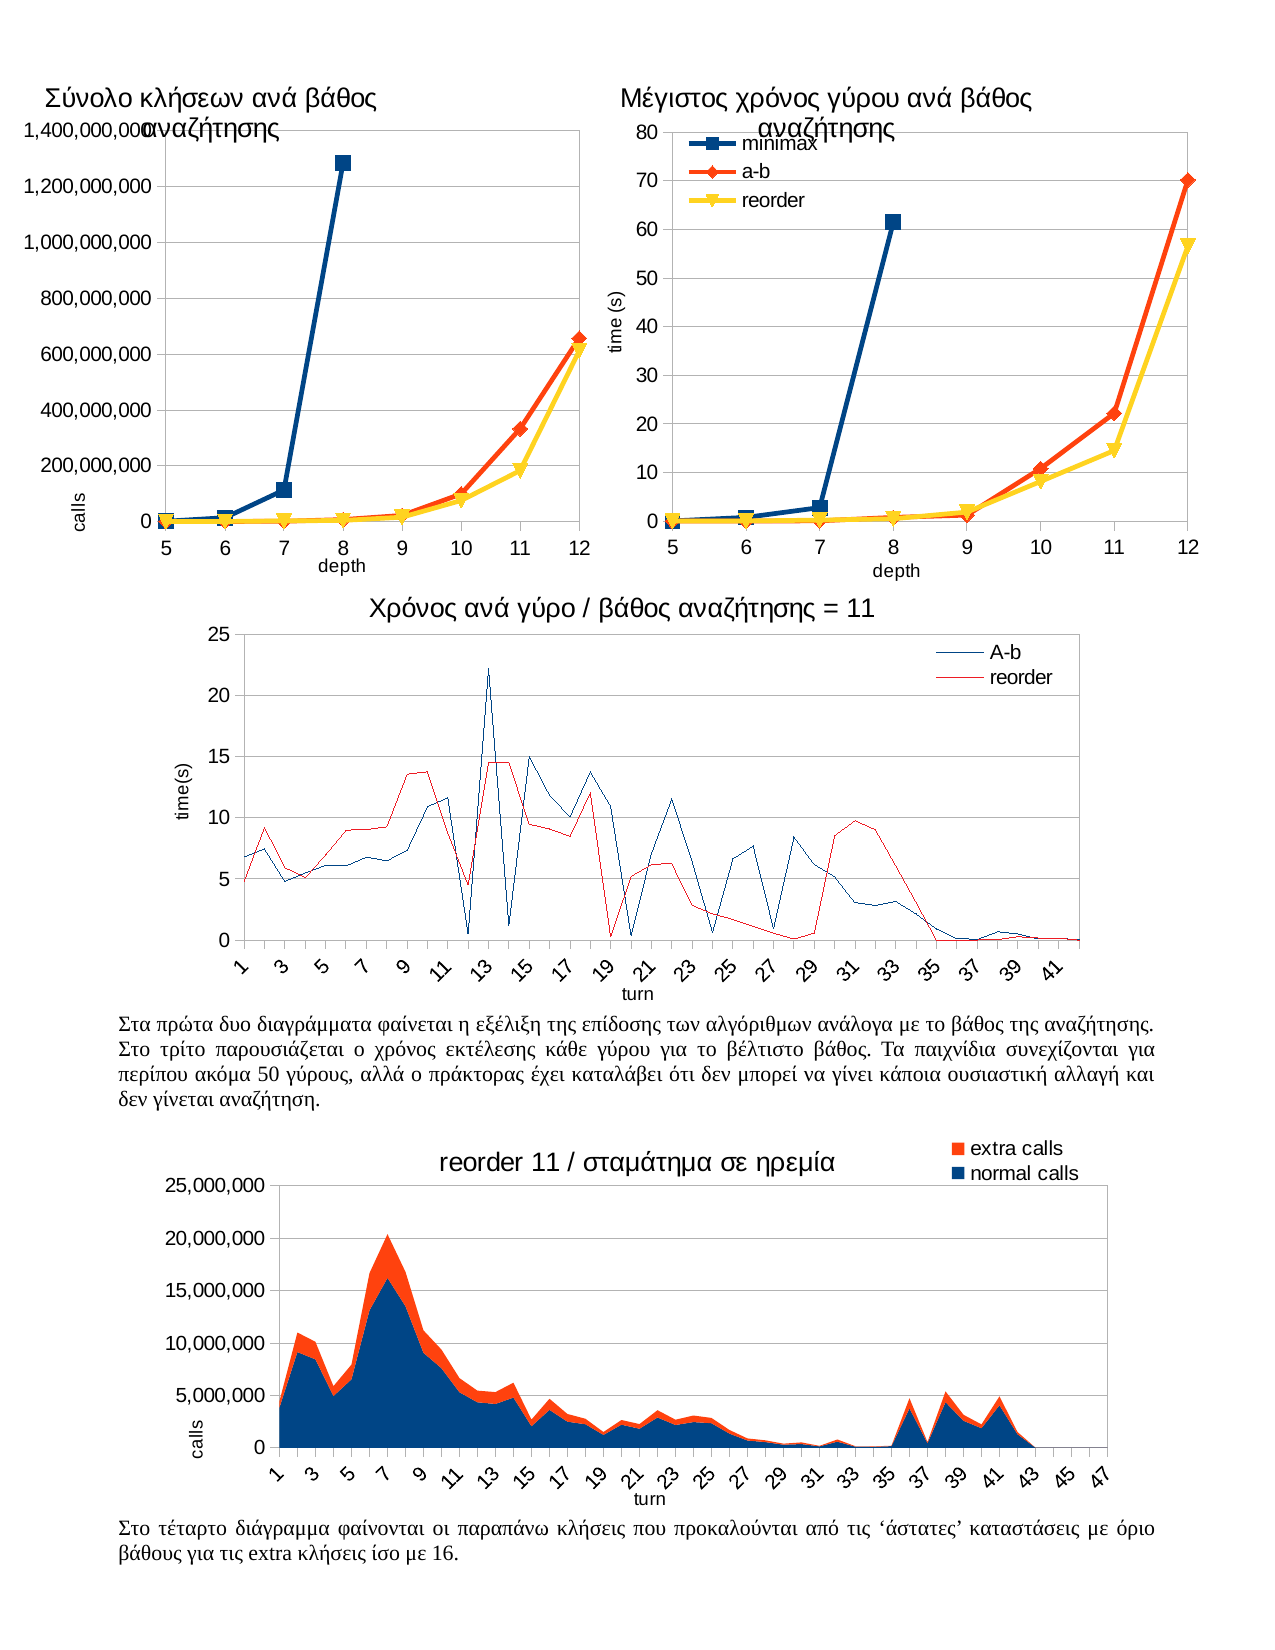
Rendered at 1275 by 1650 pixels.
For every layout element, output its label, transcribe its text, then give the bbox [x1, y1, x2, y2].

text Στα πρώτα δυο διαγράμματα φαίνεται η εξέλιξη της επίδοσης των αλγόριθμων ανάλογα με το βάθος της αναζήτησης. Στο τρίτο παρουσιάζεται ο χρόνος εκτέλεσης κάθε γύρου για το βέλτιστο βάθος. Τα παιχνίδια συνεχίζονται για περίπου ακόμα 50 γύρους, αλλά ο πράκτορας έχει καταλάβει ότι δεν μπορεί να γίνει κάποια ουσιαστική αλλαγή και δεν γίνεται αναζήτηση. [118, 586, 1157, 1112]
text Στο τέταρτο διάγραμμα φαίνονται οι παραπάνω κλήσεις που προκαλούνται από τις ‘άστατες’ καταστάσεις με όριο βάθους για τις extra κλήσεις ίσο με 16. [118, 1112, 1157, 1566]
